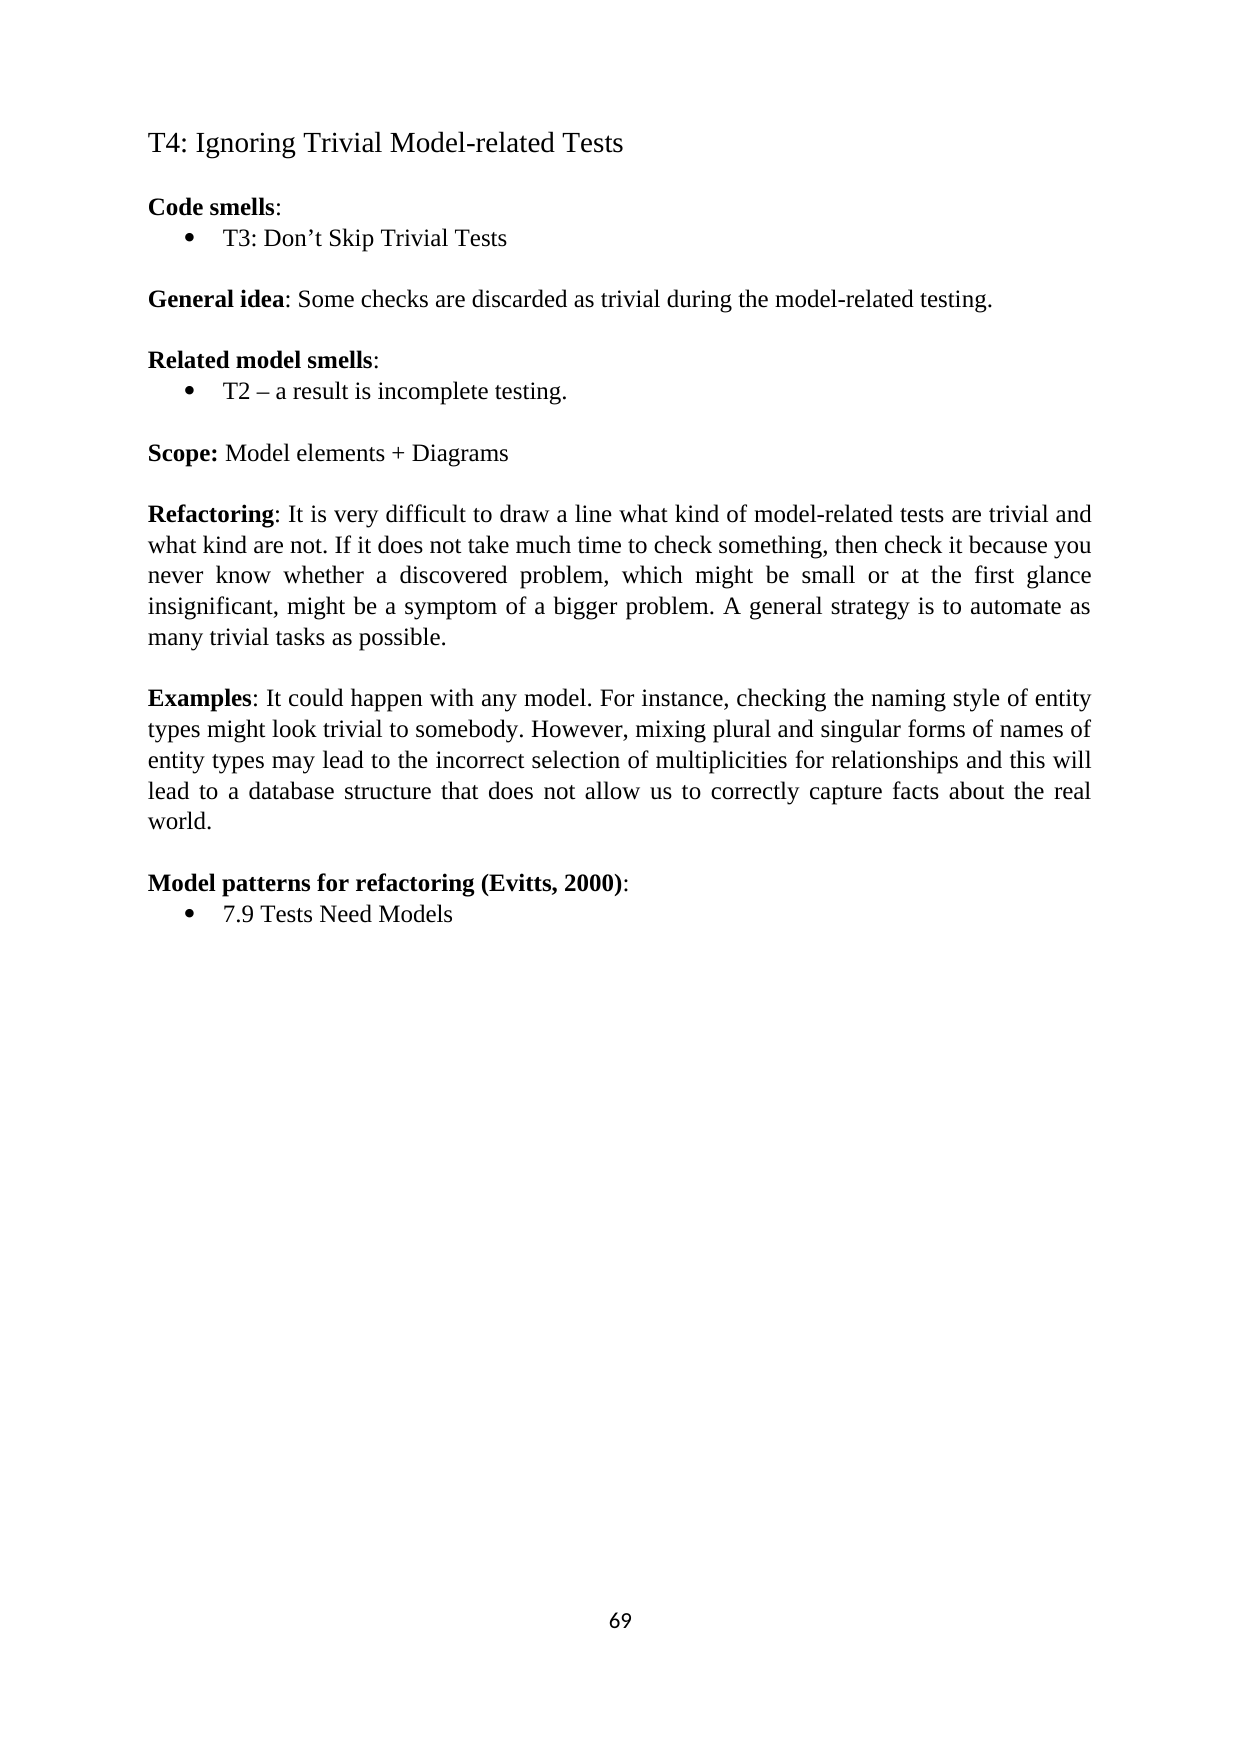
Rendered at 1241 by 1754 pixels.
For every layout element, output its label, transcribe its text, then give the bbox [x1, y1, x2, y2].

list 7.9 Tests Need Models [185, 899, 1093, 927]
subtitle T4: Ignoring Trivial Model-related Tests [148, 125, 1093, 159]
list T3: Don’t Skip Trivial Tests [185, 223, 1093, 251]
text Model patterns for refactoring (Evitts, 2000): [148, 868, 1093, 897]
list T2 – a result is incomplete testing. [185, 376, 1093, 405]
text Related model smells: [148, 346, 1093, 374]
text Code smells: [148, 192, 1093, 221]
text Examples: It could happen with any model. For instance, checking the naming style of entity types might look trivial to somebody. However, mixing plural and singular forms of names of entity types may lead to the incorrect selection of multiplicities for relationships and this will lead to a database structure that does not allow us to correctly capture facts about the real world. [148, 683, 1093, 835]
text Refactoring: It is very difficult to draw a line what kind of model-related tests are trivial and what kind are not. If it does not take much time to check something, then check it because you never know whether a discovered problem, which might be small or at the first glance insignificant, might be a symptom of a bigger problem. A general strategy is to automate as many trivial tasks as possible. [148, 499, 1093, 651]
text General idea: Some checks are discarded as trivial during the model-related testing. [148, 284, 1093, 313]
text Scope: Model elements + Diagrams [148, 438, 1093, 466]
